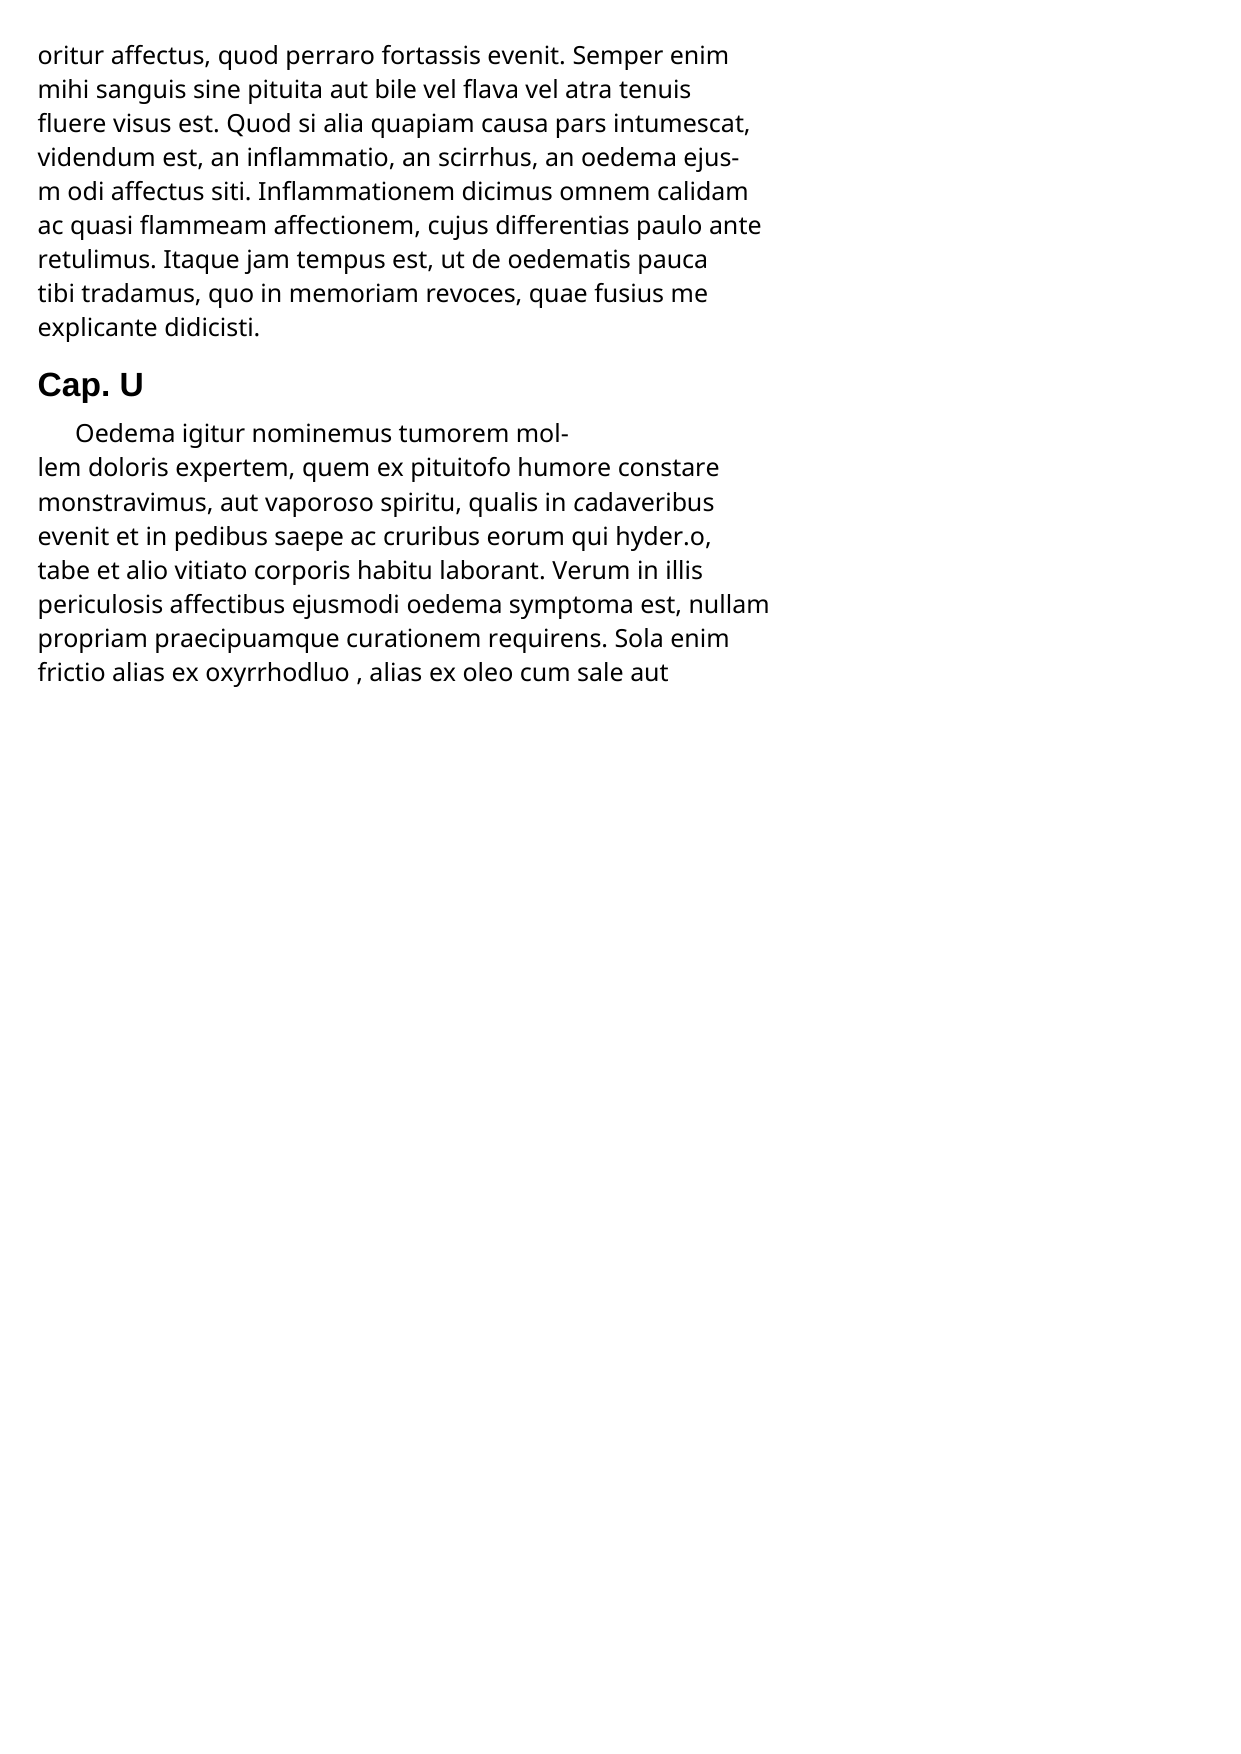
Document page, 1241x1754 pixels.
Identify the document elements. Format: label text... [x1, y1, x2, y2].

subtitle Cap. U [37, 365, 1203, 403]
text Oedema igitur nominemus tumorem mol- lem doloris expertem, quem ex pituitofo humore constare monstravimus, aut vaporoso spiritu, qualis in cadaveribus evenit et in pedibus saepe ac cruribus eorum qui hyder.o, tabe et alio vitiato corporis habitu laborant. Verum in illis periculosis affectibus ejusmodi oedema symptoma est, nullam propriam praecipuamque curationem requirens. Sola enim frictio alias ex oxyrrhodluo , alias ex oleo cum sale aut [37, 416, 1203, 688]
text oritur affectus, quod perraro fortassis evenit. Semper enim mihi sanguis sine pituita aut bile vel flava vel atra tenuis fluere visus est. Quod si alia quapiam causa pars intumescat, videndum est, an inflammatio, an scirrhus, an oedema ejus- m odi affectus siti. Inflammationem dicimus omnem calidam ac quasi flammeam affectionem, cujus differentias paulo ante retulimus. Itaque jam tempus est, ut de oedematis pauca tibi tradamus, quo in memoriam revoces, quae fusius me explicante didicisti. [37, 37, 1203, 344]
